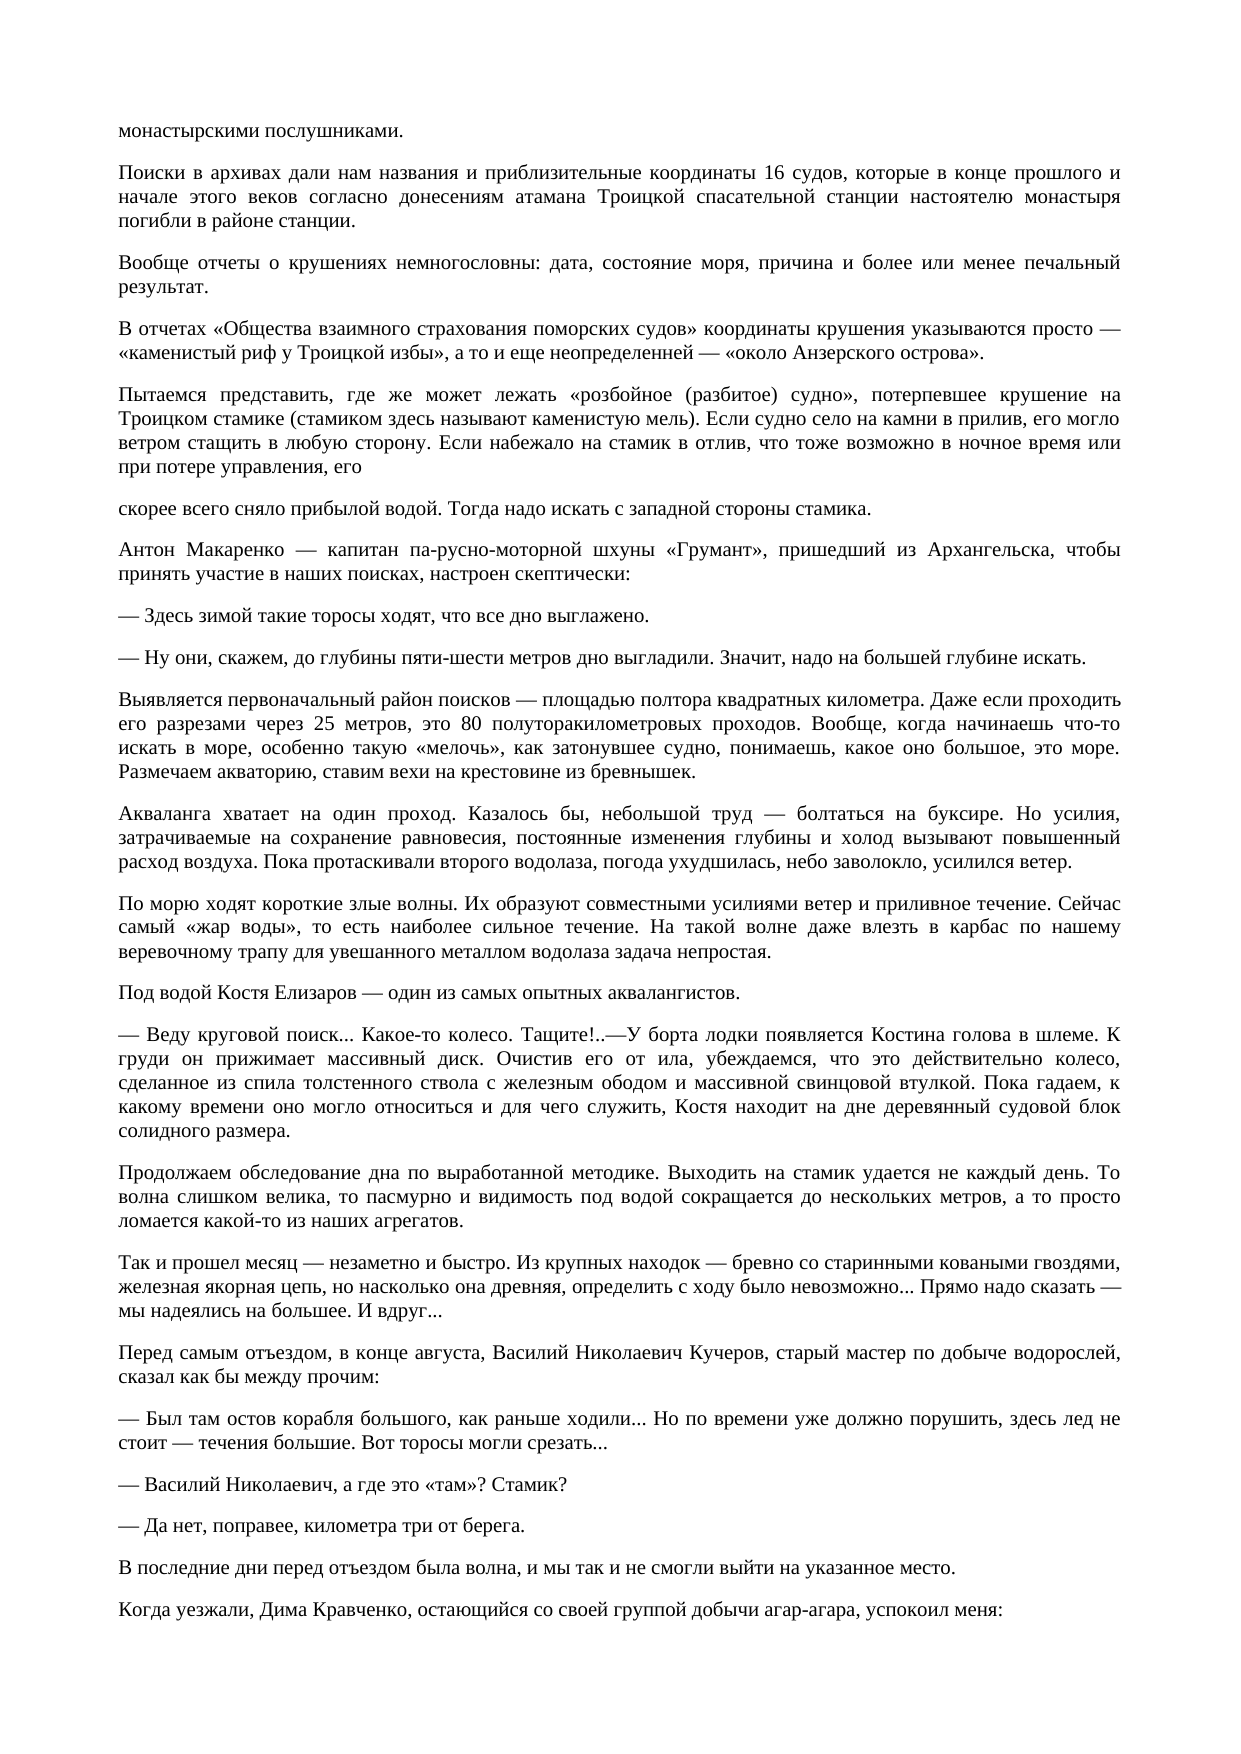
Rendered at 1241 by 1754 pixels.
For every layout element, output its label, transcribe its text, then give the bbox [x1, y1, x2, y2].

text Поиски в архивах дали нам названия и приблизительные координаты 16 судов, которые в конце прошлого и начале этого веков согласно донесениям атамана Троицкой спасательной станции настоятелю монастыря погибли в районе станции. [118, 160, 1122, 232]
text Под водой Костя Елизаров — один из самых опытных аквалангистов. [118, 980, 1122, 1004]
text Перед самым отъездом, в конце августа, Василий Николаевич Кучеров, старый мастер по добыче водорослей, сказал как бы между прочим: [118, 1340, 1122, 1388]
text монастырскими послушниками. [118, 118, 1122, 142]
text Так и прошел месяц — незаметно и быстро. Из крупных находок — бревно со старинными коваными гвоздями, железная якорная цепь, но насколько она древняя, определить с ходу было невозможно... Прямо надо сказать — мы надеялись на большее. И вдруг... [118, 1250, 1122, 1322]
text По морю ходят короткие злые волны. Их образуют совместными усилиями ветер и приливное течение. Сейчас самый «жар воды», то есть наиболее сильное течение. На такой волне даже влезть в карбас по нашему веревочному трапу для увешанного металлом водолаза задача непростая. [118, 890, 1122, 963]
text Пытаемся представить, где же может лежать «розбойное (разбитое) судно», потерпевшее крушение на Троицком стамике (стамиком здесь называют каменистую мель). Если судно село на камни в прилив, его могло ветром стащить в любую сторону. Если набежало на стамик в отлив, что тоже возможно в ночное время или при потере управления, его [118, 381, 1122, 478]
text В последние дни перед отъездом была волна, и мы так и не смогли выйти на указанное место. [118, 1555, 1122, 1579]
text Выявляется первоначальный район поисков — площадью полтора квадратных километра. Даже если проходить его разрезами через 25 метров, это 80 полуторакилометровых проходов. Вообще, когда начинаешь что-то искать в море, особенно такую «мелочь», как затонувшее судно, понимаешь, какое оно большое, это море. Размечаем акваторию, ставим вехи на крестовине из бревнышек. [118, 687, 1122, 783]
text Когда уезжали, Дима Кравченко, остающийся со своей группой добычи агар-агара, успокоил меня: [118, 1597, 1122, 1621]
text скорее всего сняло прибылой водой. Тогда надо искать с западной стороны стамика. [118, 495, 1122, 519]
text — Веду круговой поиск... Какое-то колесо. Тащите!..—У борта лодки появляется Костина голова в шлеме. К груди он прижимает массивный диск. Очистив его от ила, убеждаемся, что это действительно колесо, сделанное из спила толстенного ствола с железным ободом и массивной свинцовой втулкой. Пока гадаем, к какому времени оно могло относиться и для чего служить, Костя находит на дне деревянный судовой блок солидного размера. [118, 1022, 1122, 1142]
text — Здесь зимой такие торосы ходят, что все дно выглажено. [118, 603, 1122, 627]
text — Был там остов корабля большого, как раньше ходили... Но по времени уже должно порушить, здесь лед не стоит — течения большие. Вот торосы могли срезать... [118, 1406, 1122, 1454]
text Акваланга хватает на один проход. Казалось бы, небольшой труд — болтаться на буксире. Но усилия, затрачиваемые на сохранение равновесия, постоянные изменения глубины и холод вызывают повышенный расход воздуха. Пока протаскивали второго водолаза, погода ухудшилась, небо заволокло, усилился ветер. [118, 801, 1122, 873]
text Продолжаем обследование дна по выработанной методике. Выходить на стамик удается не каждый день. То волна слишком велика, то пасмурно и видимость под водой сокращается до нескольких метров, а то просто ломается какой-то из наших агрегатов. [118, 1160, 1122, 1232]
text Вообще отчеты о крушениях немногословны: дата, состояние моря, причина и более или менее печальный результат. [118, 250, 1122, 298]
text В отчетах «Общества взаимного страхования поморских судов» координаты крушения указываются просто — «каменистый риф у Троицкой избы», а то и еще неопределенней — «около Анзерского острова». [118, 316, 1122, 364]
text — Да нет, поправее, километра три от берега. [118, 1513, 1122, 1537]
text — Ну они, скажем, до глубины пяти-шести метров дно выгладили. Значит, надо на большей глубине искать. [118, 645, 1122, 669]
text — Василий Николаевич, а где это «там»? Стамик? [118, 1472, 1122, 1496]
text Антон Макаренко — капитан па-русно-моторной шхуны «Грумант», пришедший из Архангельска, чтобы принять участие в наших поисках, настроен скептически: [118, 537, 1122, 585]
